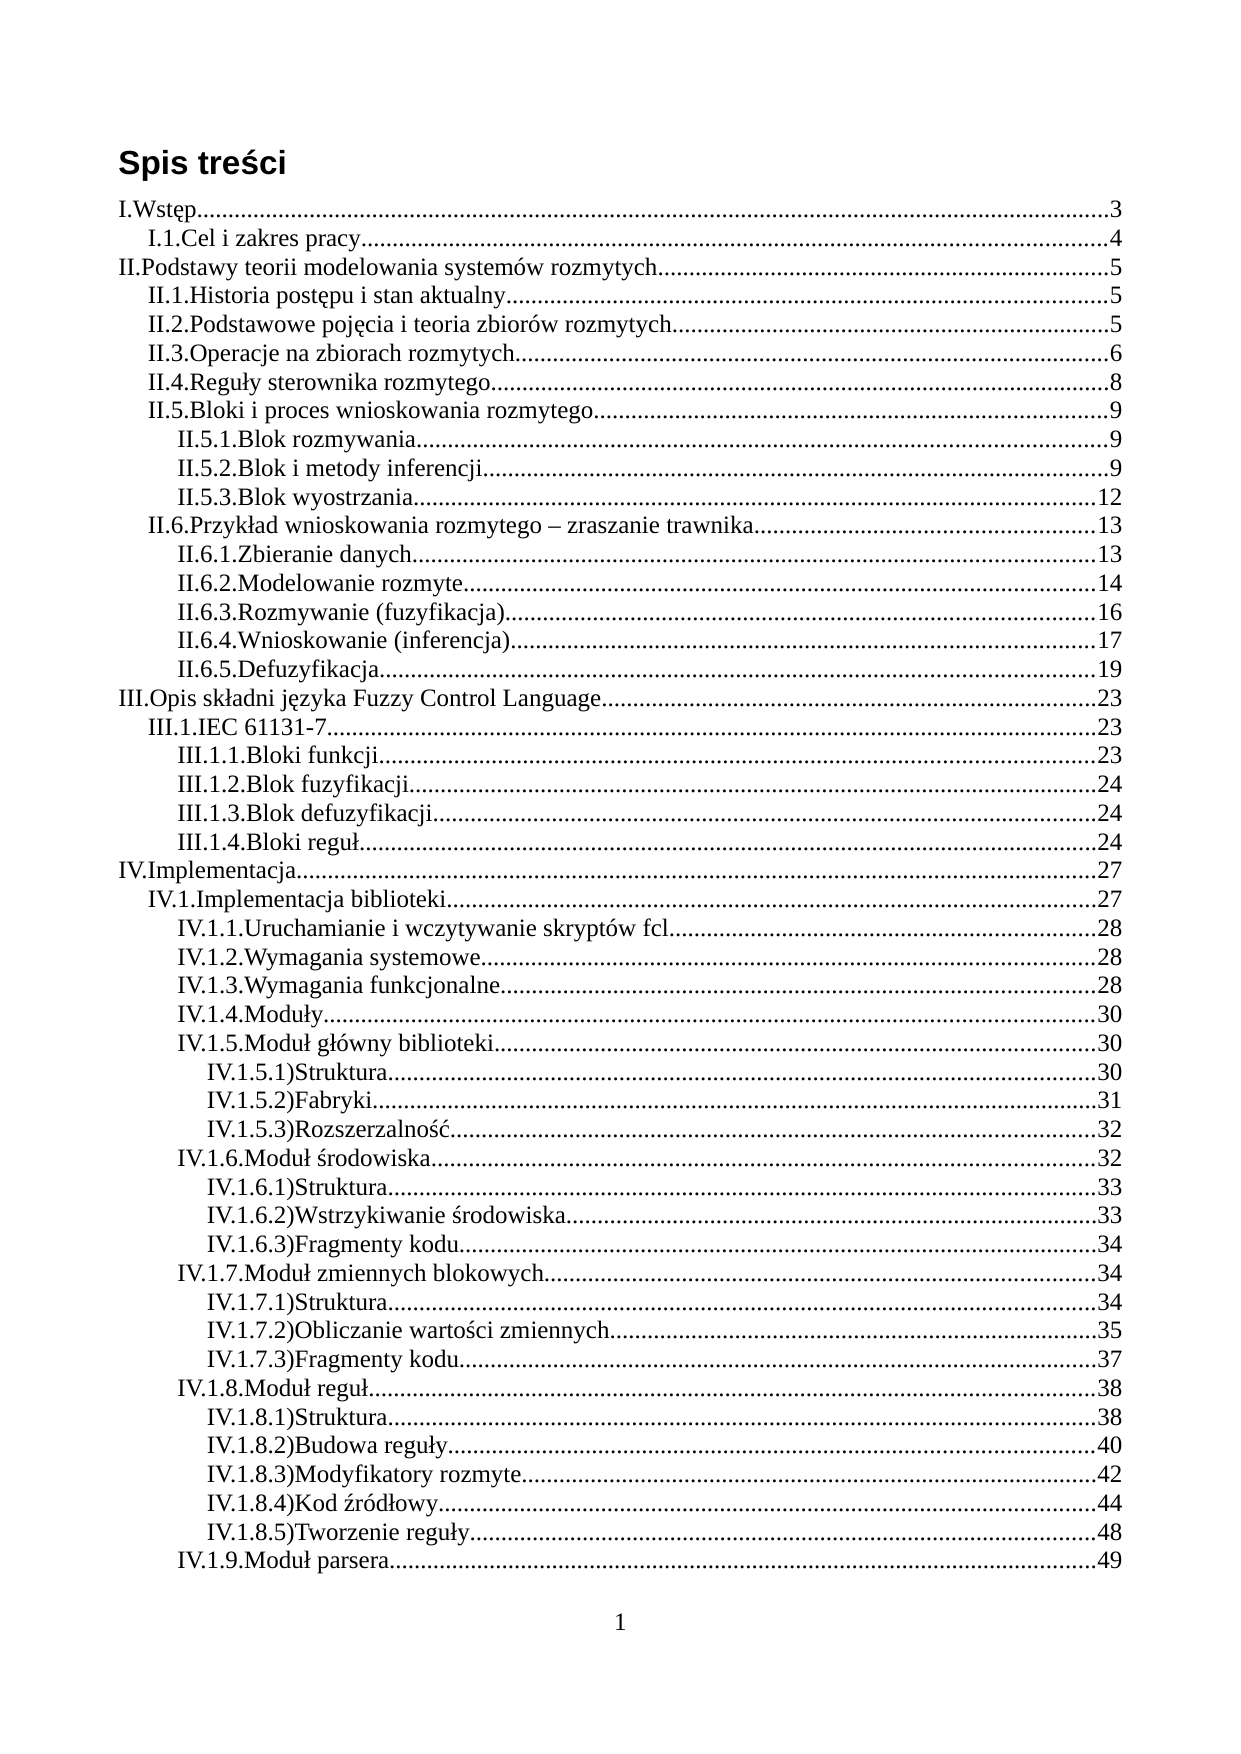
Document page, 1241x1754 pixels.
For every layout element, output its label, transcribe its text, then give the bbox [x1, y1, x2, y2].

text II.4.Reguły sterownika rozmytego 8 [148, 367, 1122, 395]
text IV.1.7.2)Obliczanie wartości zmiennych 35 [207, 1315, 1122, 1344]
text IV.1.8.Moduł reguł 38 [177, 1373, 1122, 1402]
text III.1.4.Bloki reguł 24 [177, 827, 1122, 855]
subtitle Spis treści [118, 143, 1122, 182]
text III.1.3.Blok defuzyfikacji 24 [177, 798, 1122, 827]
text IV.1.8.3)Modyfikatory rozmyte 42 [207, 1459, 1122, 1488]
text IV.1.8.4)Kod źródłowy 44 [207, 1488, 1122, 1517]
text II.3.Operacje na zbiorach rozmytych 6 [148, 338, 1122, 367]
text II.5.2.Blok i metody inferencji 9 [177, 453, 1122, 482]
text IV.1.5.2)Fabryki 31 [207, 1085, 1122, 1114]
text IV.1.6.2)Wstrzykiwanie środowiska 33 [207, 1200, 1122, 1229]
text II.6.5.Defuzyfikacja 19 [177, 654, 1122, 683]
text IV.1.5.3)Rozszerzalność 32 [207, 1114, 1122, 1143]
text II.5.3.Blok wyostrzania. 12 [177, 482, 1122, 510]
text II.6.2.Modelowanie rozmyte 14 [177, 568, 1122, 597]
text IV.1.8.5)Tworzenie reguły 48 [207, 1517, 1122, 1545]
text IV.1.7.1)Struktura 34 [207, 1287, 1122, 1315]
text II.6.1.Zbieranie danych 13 [177, 539, 1122, 568]
text III.Opis składni języka Fuzzy Control Language 23 [118, 683, 1122, 712]
text IV.1.3.Wymagania funkcjonalne 28 [177, 970, 1122, 999]
text IV.1.8.1)Struktura 38 [207, 1402, 1122, 1430]
text IV.1.2.Wymagania systemowe 28 [177, 942, 1122, 970]
text II.5.Bloki i proces wnioskowania rozmytego 9 [148, 395, 1122, 424]
text IV.Implementacja 27 [118, 855, 1122, 884]
text IV.1.8.2)Budowa reguły 40 [207, 1430, 1122, 1459]
text IV.1.6.3)Fragmenty kodu 34 [207, 1229, 1122, 1258]
text II.6.3.Rozmywanie (fuzyfikacja) 16 [177, 597, 1122, 625]
text III.1.2.Blok fuzyfikacji 24 [177, 769, 1122, 798]
text II.6.4.Wnioskowanie (inferencja) 17 [177, 625, 1122, 654]
text IV.1.6.Moduł środowiska 32 [177, 1143, 1122, 1172]
text II.1.Historia postępu i stan aktualny 5 [148, 280, 1122, 309]
text IV.1.Implementacja biblioteki 27 [148, 884, 1122, 913]
text II.6.Przykład wnioskowania rozmytego – zraszanie trawnika 13 [148, 510, 1122, 539]
text I.1.Cel i zakres pracy 4 [148, 223, 1122, 252]
text I.Wstęp 3 [118, 194, 1122, 223]
text III.1.IEC 61131-7 23 [148, 712, 1122, 740]
text IV.1.6.1)Struktura. 33 [207, 1172, 1122, 1200]
text II.5.1.Blok rozmywania 9 [177, 424, 1122, 453]
text IV.1.4.Moduły 30 [177, 999, 1122, 1028]
text IV.1.5.Moduł główny biblioteki. 30 [177, 1028, 1122, 1057]
text IV.1.7.3)Fragmenty kodu 37 [207, 1344, 1122, 1373]
text IV.1.7.Moduł zmiennych blokowych 34 [177, 1258, 1122, 1287]
text II.Podstawy teorii modelowania systemów rozmytych 5 [118, 252, 1122, 280]
text III.1.1.Bloki funkcji 23 [177, 740, 1122, 769]
text IV.1.1.Uruchamianie i wczytywanie skryptów fcl 28 [177, 913, 1122, 942]
text II.2.Podstawowe pojęcia i teoria zbiorów rozmytych 5 [148, 309, 1122, 338]
text IV.1.5.1)Struktura. 30 [207, 1057, 1122, 1085]
text IV.1.9.Moduł parsera 49 [177, 1545, 1122, 1574]
